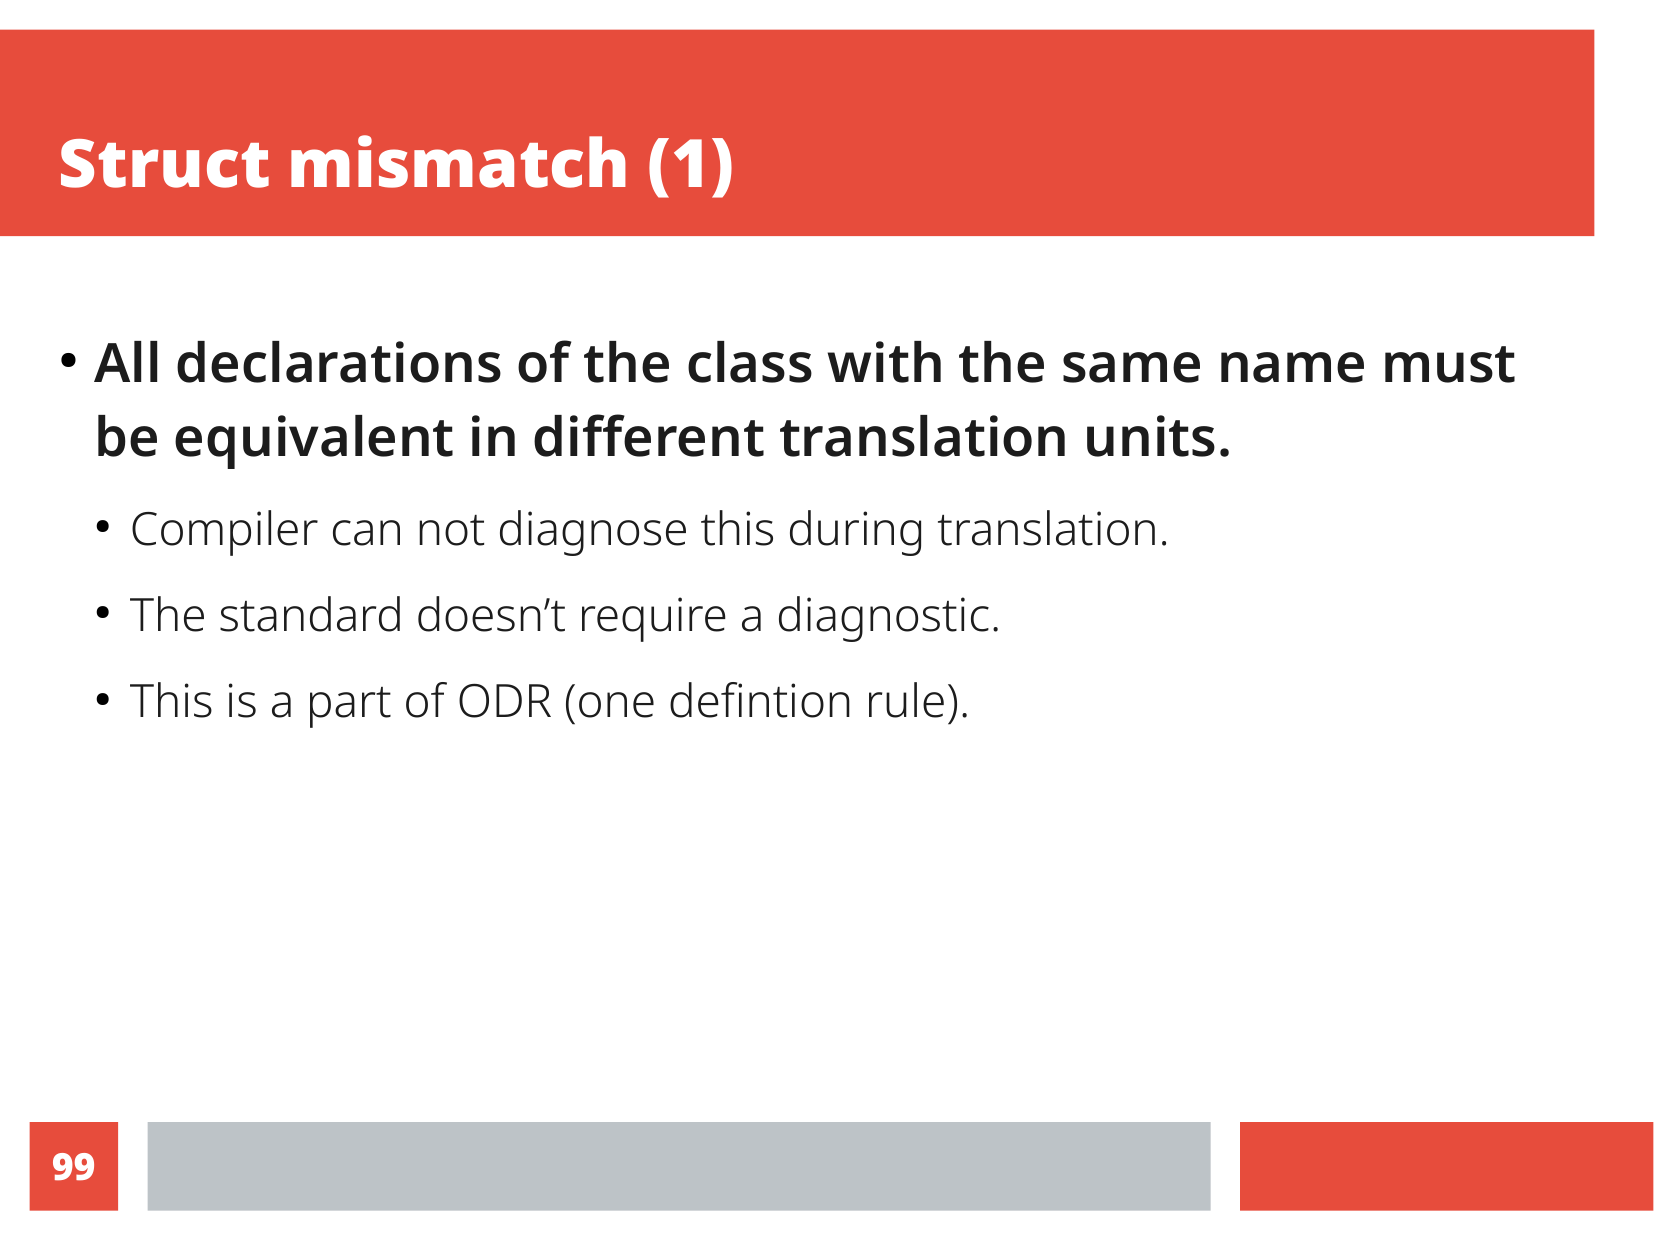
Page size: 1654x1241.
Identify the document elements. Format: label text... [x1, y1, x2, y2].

title Struct mismatch (1) [59, 59, 1595, 207]
list All declarations of the class with the same name must be equivalent in different translation units. Compiler can not diagnose this during translation. The standard doesn’t require a diagnostic. This is a part of ODR (one defintion rule). [59, 324, 1565, 1093]
